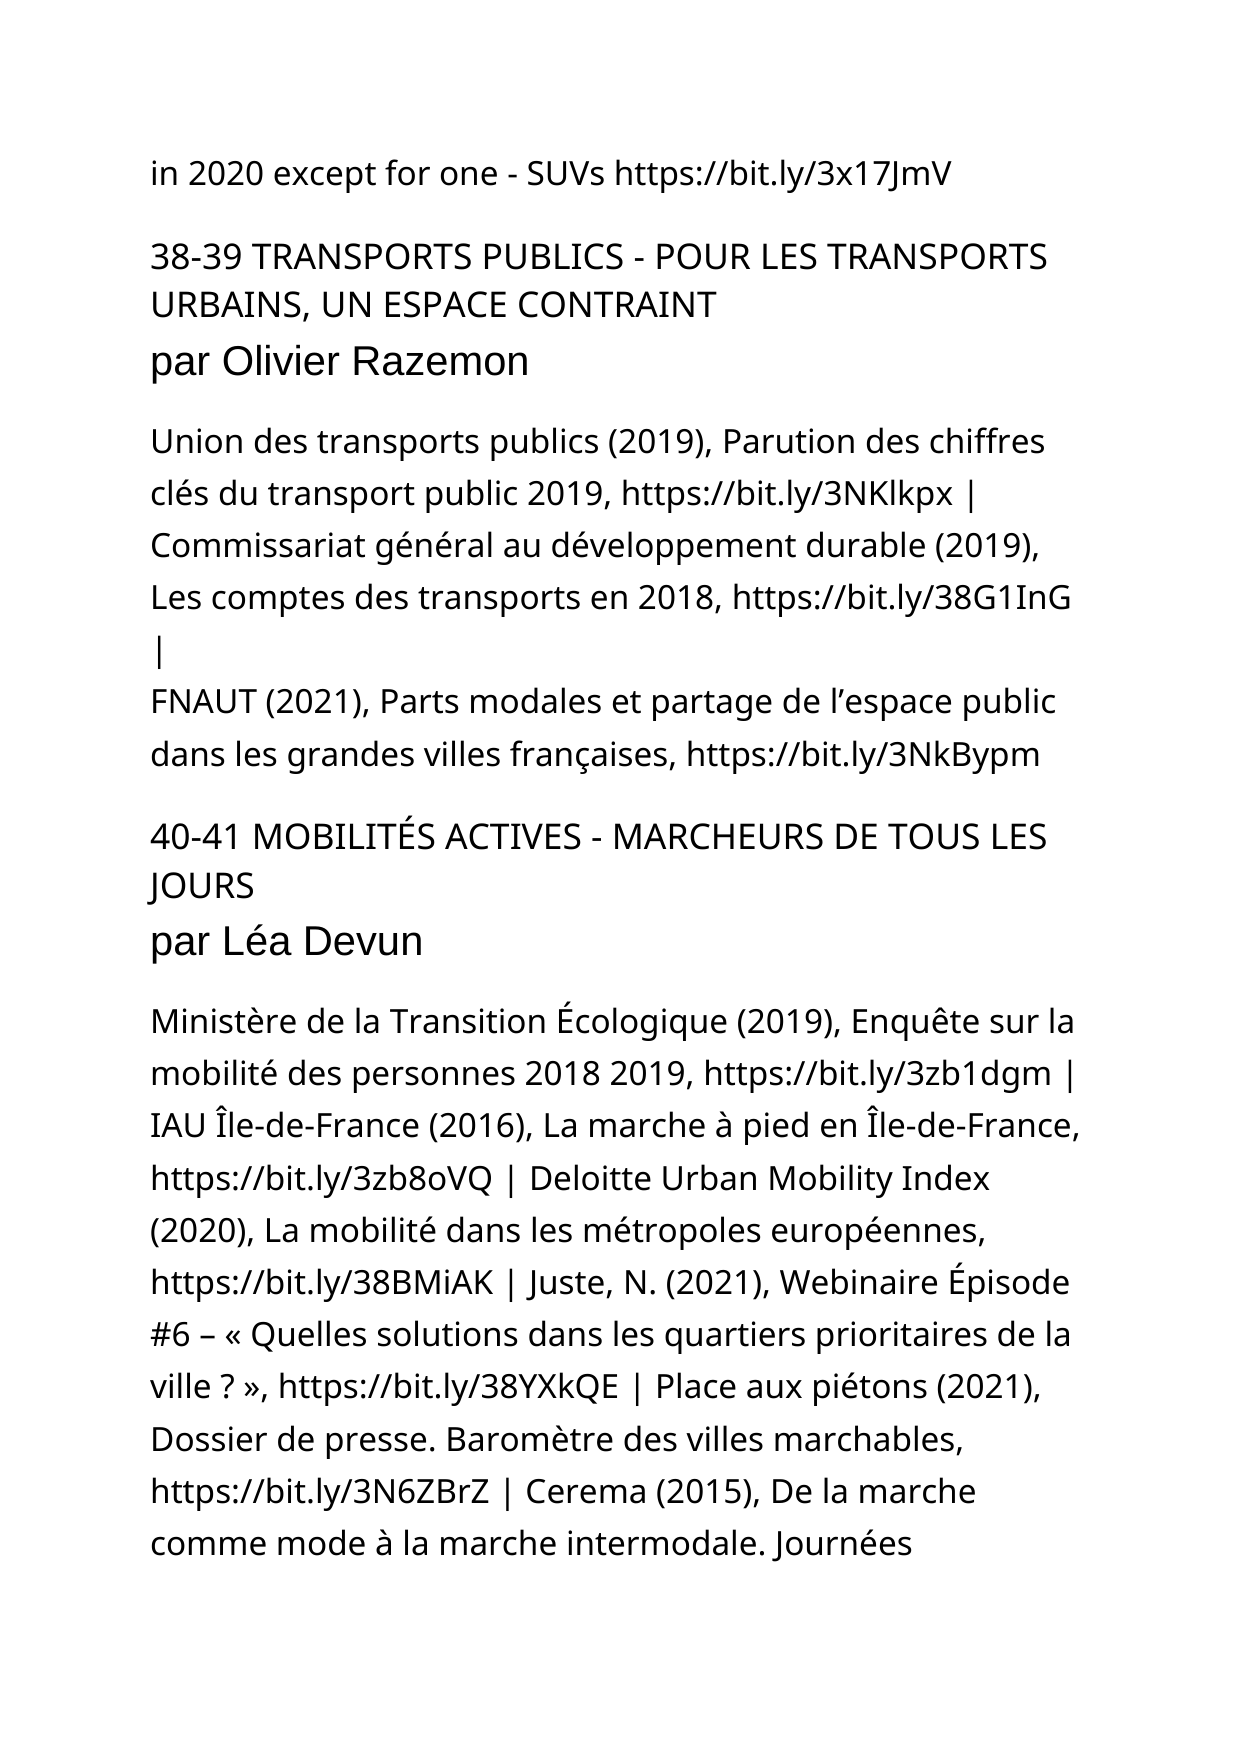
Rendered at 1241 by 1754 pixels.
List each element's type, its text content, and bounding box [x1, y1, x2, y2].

text Union des transports publics (2019), Parution des chiffres clés du transport public 2019, https://bit.ly/3NKlkpx | Commissariat général au développement durable (2019), Les comptes des transports en 2018, https://bit.ly/38G1InG | [150, 417, 1090, 672]
text FNAUT (2021), Parts modales et partage de l’espace public dans les grandes villes françaises, https://bit.ly/3NkBypm [150, 678, 1090, 776]
text (2020), La mobilité dans les métropoles européennes, https://bit.ly/38BMiAK | Juste, N. (2021), Webinaire Épisode #6 – « Quelles solutions dans les quartiers prioritaires de la ville ? », https://bit.ly/38YXkQE | Place aux piétons (2021), Dossier de presse. Baromètre des villes marchables, https://bit.ly/3N6ZBrZ | Cerema (2015), De la marche comme mode à la marche intermodale. Journées [150, 1207, 1090, 1565]
text in 2020 except for one - SUVs https://bit.ly/3x17JmV [150, 150, 1090, 195]
subtitle par Olivier Razemon [150, 336, 1090, 384]
text Ministère de la Transition Écologique (2019), Enquête sur la mobilité des personnes 2018 2019, https://bit.ly/3zb1dgm | IAU Île-de-France (2016), La marche à pied en Île-de-France, https://bit.ly/3zb8oVQ | Deloitte Urban Mobility Index [150, 998, 1090, 1200]
subtitle 38-39 TRANSPORTS PUBLICS - POUR LES TRANSPORTS URBAINS, UN ESPACE CONTRAINT [150, 231, 1090, 328]
subtitle 40-41 MOBILITÉS ACTIVES - MARCHEURS DE TOUS LES JOURS [150, 812, 1090, 908]
subtitle par Léa Devun [150, 917, 1090, 964]
